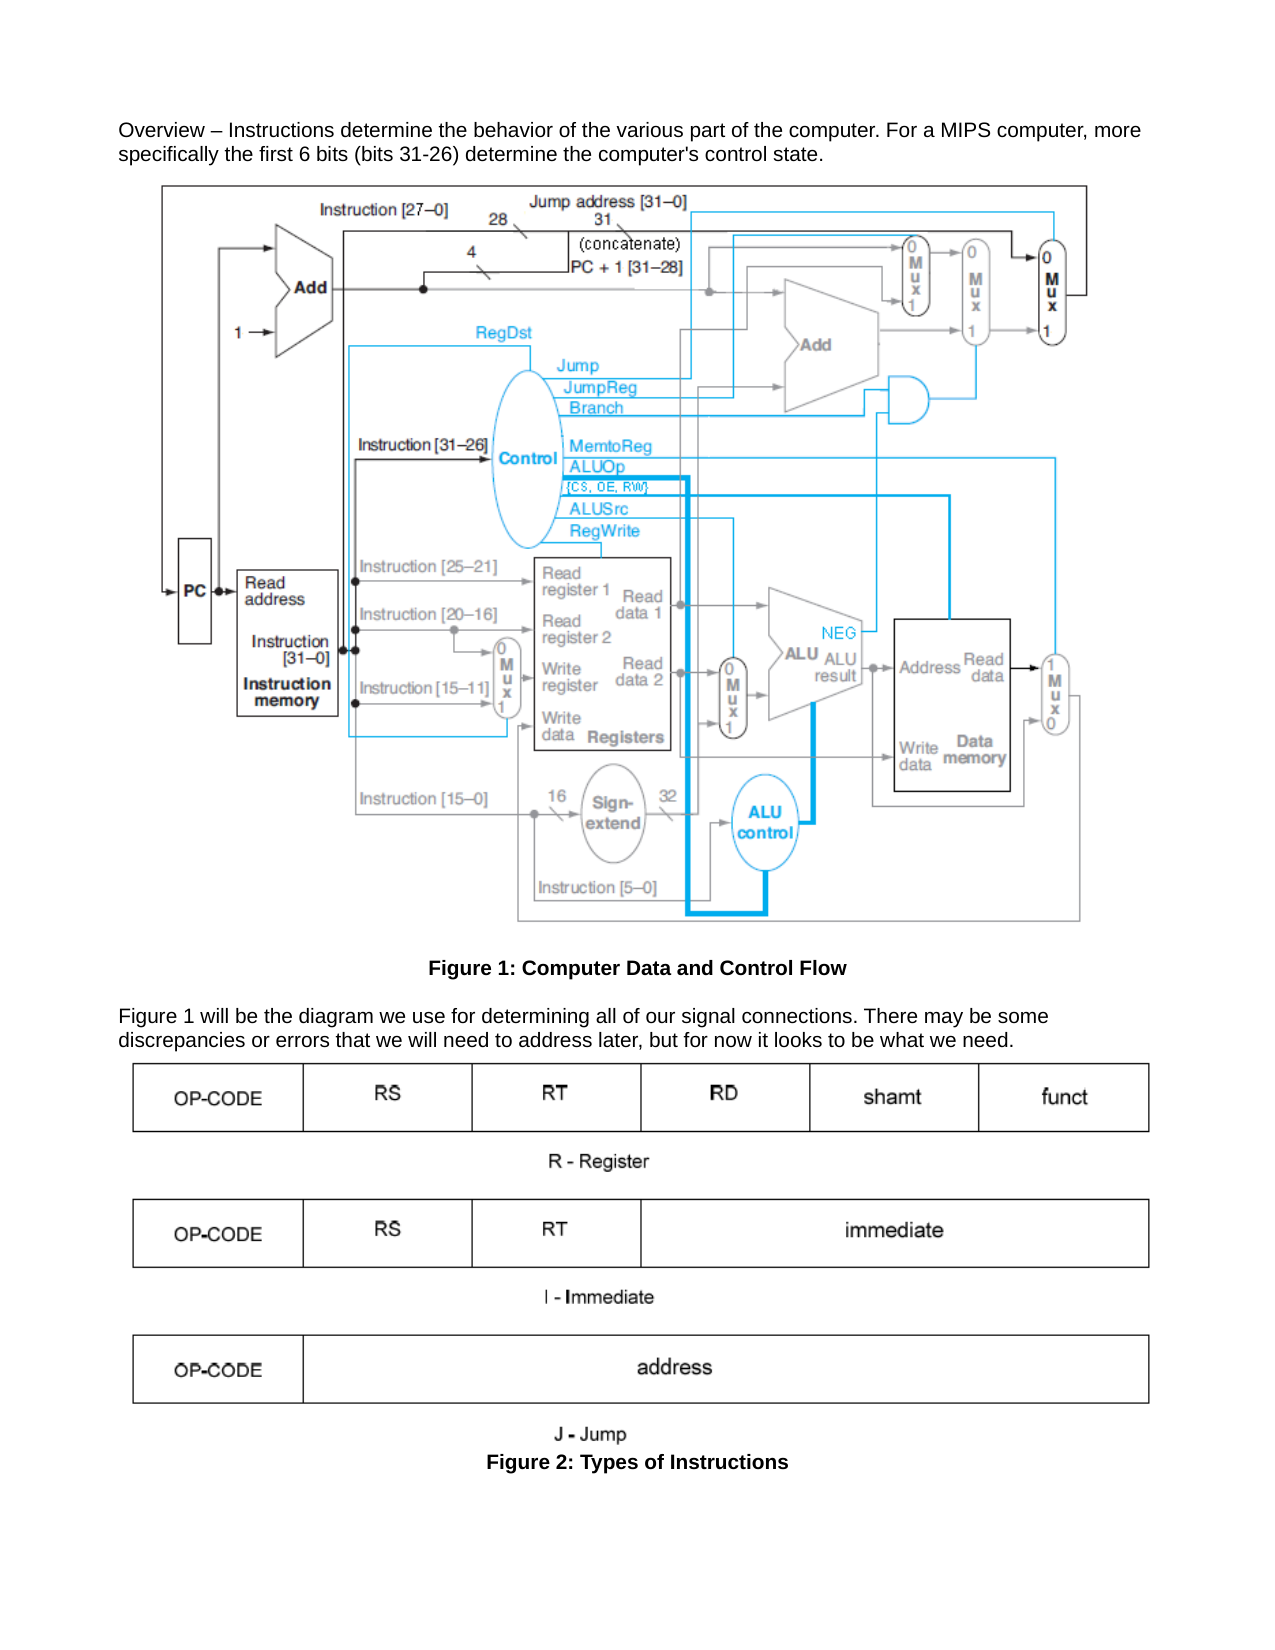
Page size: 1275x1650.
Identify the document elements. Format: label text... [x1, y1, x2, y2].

picture [116, 1058, 1156, 1450]
text Overview – Instructions determine the behavior of the various part of the computer. For a MIPS computer, more specifically the first 6 bits (bits 31-26) determine the computer's control state. [118, 118, 1157, 166]
picture [118, 166, 1157, 933]
text Figure 2: Types of Instructions [118, 1450, 1157, 1473]
text Figure 1: Computer Data and Control Flow [118, 956, 1157, 980]
text Figure 1 will be the diagram we use for determining all of our signal connections. There may be some discrepancies or errors that we will need to address later, but for now it looks to be what we need. [118, 1004, 1157, 1052]
